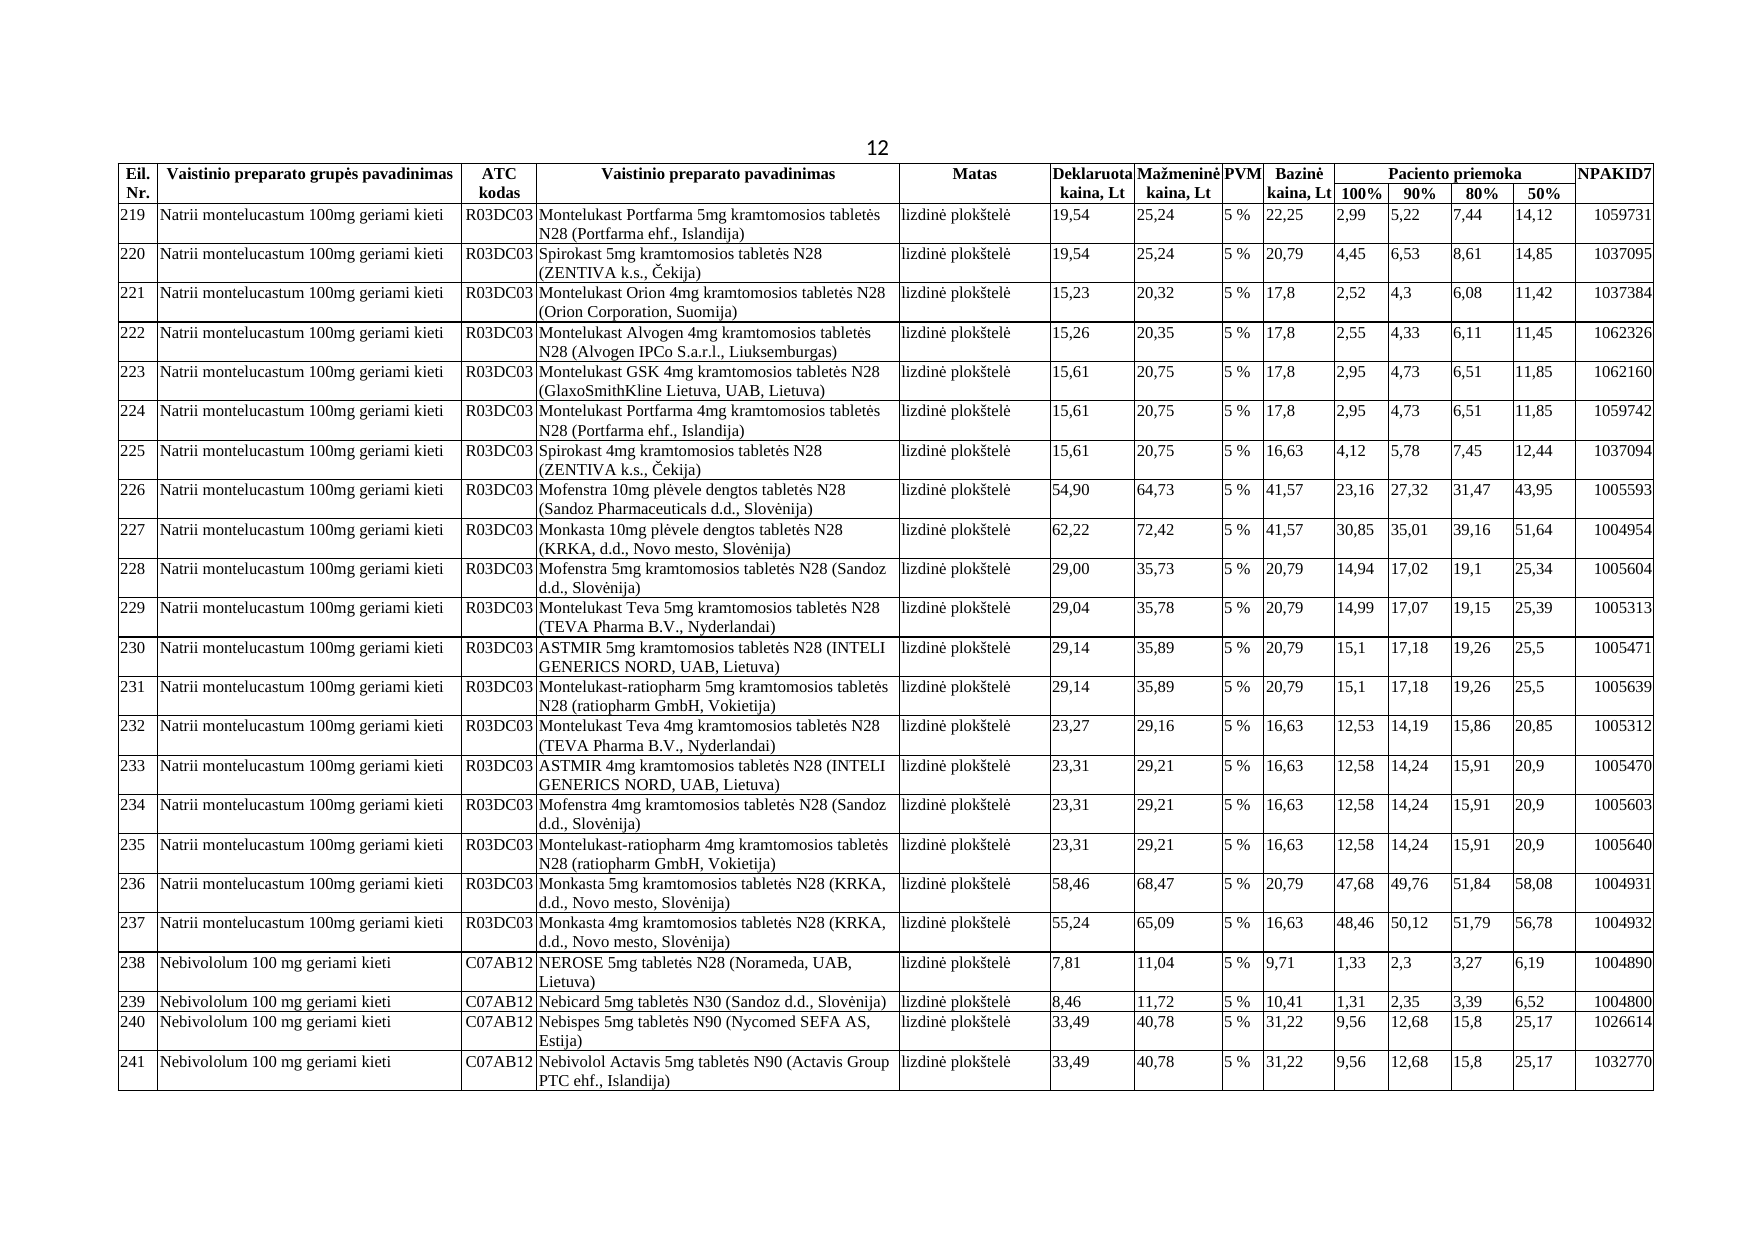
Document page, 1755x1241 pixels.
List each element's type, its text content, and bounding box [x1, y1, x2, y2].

table_cell C07AB12 [462, 992, 536, 1011]
table_cell 29,14 [1051, 638, 1134, 676]
table_cell 16,63 [1264, 716, 1334, 754]
table_cell R03DC03 [462, 834, 536, 873]
table_cell 4,73 [1389, 362, 1451, 400]
table_cell 17,18 [1389, 638, 1451, 676]
table_cell 219 [119, 204, 157, 243]
table_cell Natrii montelucastum 100mg geriami kieti [158, 244, 461, 282]
table_cell 55,24 [1051, 913, 1134, 951]
table_cell 14,24 [1389, 756, 1451, 794]
table_cell 80% [1452, 184, 1513, 203]
table_cell 4,45 [1335, 244, 1388, 282]
table_cell 229 [119, 598, 157, 636]
table_cell 17,02 [1389, 559, 1451, 597]
table_cell 14,85 [1514, 244, 1575, 282]
table_cell 20,9 [1514, 756, 1575, 794]
table_cell 220 [119, 244, 157, 282]
table_cell 50% [1514, 184, 1575, 203]
table_cell 1037094 [1576, 441, 1653, 479]
table_cell 23,31 [1051, 834, 1134, 873]
table_cell 17,18 [1389, 677, 1451, 715]
table_cell 238 [119, 953, 157, 991]
table_cell 2,55 [1335, 323, 1388, 361]
table_cell lizdinė plokštelė [900, 598, 1050, 636]
table_cell 240 [119, 1012, 157, 1050]
table_cell 20,79 [1264, 638, 1334, 676]
table_cell 40,78 [1135, 1012, 1222, 1050]
table_cell Monkasta 10mg plėvele dengtos tabletės N28 (KRKA, d.d., Novo mesto, Slovėnija) [537, 519, 899, 558]
table_cell 16,63 [1264, 441, 1334, 479]
table_cell 1004931 [1576, 874, 1653, 912]
table_cell 17,07 [1389, 598, 1451, 636]
table_cell 23,27 [1051, 716, 1134, 754]
table_header Paciento priemoka [1335, 164, 1575, 183]
table_cell 11,85 [1514, 362, 1575, 400]
table_cell Monkasta 5mg kramtomosios tabletės N28 (KRKA, d.d., Novo mesto, Slovėnija) [537, 874, 899, 912]
table_cell 35,89 [1135, 677, 1222, 715]
table_cell 12,68 [1389, 1051, 1451, 1090]
table_cell 14,24 [1389, 795, 1451, 833]
table_cell 225 [119, 441, 157, 479]
table_cell Natrii montelucastum 100mg geriami kieti [158, 598, 461, 636]
table_header Matas [900, 164, 1050, 203]
table_cell lizdinė plokštelė [900, 480, 1050, 518]
table_cell 16,63 [1264, 756, 1334, 794]
table_cell lizdinė plokštelė [900, 441, 1050, 479]
table_cell Natrii montelucastum 100mg geriami kieti [158, 283, 461, 321]
table_cell R03DC03 [462, 559, 536, 597]
table_cell lizdinė plokštelė [900, 244, 1050, 282]
table_cell 19,54 [1051, 204, 1134, 243]
table_cell 15,86 [1452, 716, 1513, 754]
table_cell Natrii montelucastum 100mg geriami kieti [158, 874, 461, 912]
table_cell R03DC03 [462, 795, 536, 833]
table_cell 25,5 [1514, 677, 1575, 715]
table_cell 6,51 [1452, 401, 1513, 439]
table_cell 25,17 [1514, 1051, 1575, 1090]
table_cell R03DC03 [462, 638, 536, 676]
table_cell Montelukast Teva 5mg kramtomosios tabletės N28 (TEVA Pharma B.V., Nyderlandai) [537, 598, 899, 636]
table_cell Nebispes 5mg tabletės N90 (Nycomed SEFA AS, Estija) [537, 1012, 899, 1050]
table_cell 16,63 [1264, 795, 1334, 833]
table_cell 223 [119, 362, 157, 400]
table_cell 12,58 [1335, 834, 1388, 873]
table_cell 16,63 [1264, 834, 1334, 873]
table_cell 230 [119, 638, 157, 676]
table_cell Mofenstra 4mg kramtomosios tabletės N28 (Sandoz d.d., Slovėnija) [537, 795, 899, 833]
table_cell 1026614 [1576, 1012, 1653, 1050]
table_cell R03DC03 [462, 362, 536, 400]
table_cell 8,46 [1051, 992, 1134, 1011]
table_cell Natrii montelucastum 100mg geriami kieti [158, 559, 461, 597]
table_cell 20,79 [1264, 874, 1334, 912]
table_cell R03DC03 [462, 913, 536, 951]
table_cell Natrii montelucastum 100mg geriami kieti [158, 323, 461, 361]
table_cell 25,34 [1514, 559, 1575, 597]
table_cell 20,9 [1514, 834, 1575, 873]
table_cell 54,90 [1051, 480, 1134, 518]
table_cell R03DC03 [462, 204, 536, 243]
table_cell 27,32 [1389, 480, 1451, 518]
table_cell 15,8 [1452, 1051, 1513, 1090]
table_cell 11,42 [1514, 283, 1575, 321]
table_cell Montelukast-ratiopharm 4mg kramtomosios tabletės N28 (ratiopharm GmbH, Vokietija) [537, 834, 899, 873]
table_cell 1005640 [1576, 834, 1653, 873]
table_cell 5 % [1223, 559, 1263, 597]
table_cell 227 [119, 519, 157, 558]
table_cell 7,44 [1452, 204, 1513, 243]
table_cell 1005313 [1576, 598, 1653, 636]
table_cell 232 [119, 716, 157, 754]
table_cell 29,14 [1051, 677, 1134, 715]
table_cell 31,22 [1264, 1012, 1334, 1050]
table_cell 20,75 [1135, 401, 1222, 439]
table_cell 11,45 [1514, 323, 1575, 361]
table_header Deklaruota kaina, Lt [1051, 164, 1134, 203]
table_cell lizdinė plokštelė [900, 795, 1050, 833]
table_cell 11,72 [1135, 992, 1222, 1011]
table_cell lizdinė plokštelė [900, 1012, 1050, 1050]
table_cell 1062326 [1576, 323, 1653, 361]
table_cell lizdinė plokštelė [900, 638, 1050, 676]
table_cell 19,26 [1452, 638, 1513, 676]
table_cell 25,24 [1135, 204, 1222, 243]
table_cell 51,84 [1452, 874, 1513, 912]
table_cell lizdinė plokštelė [900, 953, 1050, 991]
table_cell 20,35 [1135, 323, 1222, 361]
table_cell 5 % [1223, 874, 1263, 912]
table_cell Natrii montelucastum 100mg geriami kieti [158, 756, 461, 794]
table_cell 35,01 [1389, 519, 1451, 558]
table_cell 2,35 [1389, 992, 1451, 1011]
table_cell 10,41 [1264, 992, 1334, 1011]
table_cell Natrii montelucastum 100mg geriami kieti [158, 638, 461, 676]
table_cell 35,73 [1135, 559, 1222, 597]
table_cell 20,79 [1264, 559, 1334, 597]
table_cell 4,3 [1389, 283, 1451, 321]
table_cell Spirokast 5mg kramtomosios tabletės N28 (ZENTIVA k.s., Čekija) [537, 244, 899, 282]
table_cell 19,26 [1452, 677, 1513, 715]
table_cell 58,46 [1051, 874, 1134, 912]
table_cell 25,24 [1135, 244, 1222, 282]
table_cell 1004954 [1576, 519, 1653, 558]
table_cell 221 [119, 283, 157, 321]
table_cell 5 % [1223, 677, 1263, 715]
table_cell Nebicard 5mg tabletės N30 (Sandoz d.d., Slovėnija) [537, 992, 899, 1011]
table_cell C07AB12 [462, 1012, 536, 1050]
table_cell 1037384 [1576, 283, 1653, 321]
table_cell 29,04 [1051, 598, 1134, 636]
table_cell 19,15 [1452, 598, 1513, 636]
table_cell 12,58 [1335, 756, 1388, 794]
table_cell 6,08 [1452, 283, 1513, 321]
table_cell 29,16 [1135, 716, 1222, 754]
table_cell 65,09 [1135, 913, 1222, 951]
table_cell 23,31 [1051, 756, 1134, 794]
table_cell 5 % [1223, 323, 1263, 361]
table_cell 12,68 [1389, 1012, 1451, 1050]
table_cell 5 % [1223, 795, 1263, 833]
table_cell 1005312 [1576, 716, 1653, 754]
table_cell 48,46 [1335, 913, 1388, 951]
table_cell 14,24 [1389, 834, 1451, 873]
table_cell 41,57 [1264, 480, 1334, 518]
table_cell R03DC03 [462, 598, 536, 636]
table_cell lizdinė plokštelė [900, 874, 1050, 912]
table_cell 5 % [1223, 834, 1263, 873]
table_cell 241 [119, 1051, 157, 1090]
table_cell 1059731 [1576, 204, 1653, 243]
table_cell 1004800 [1576, 992, 1653, 1011]
table_cell C07AB12 [462, 953, 536, 991]
table_cell 90% [1389, 184, 1451, 203]
table_cell 5 % [1223, 953, 1263, 991]
table_cell 1062160 [1576, 362, 1653, 400]
table_cell 20,9 [1514, 795, 1575, 833]
table_cell 1005471 [1576, 638, 1653, 676]
table_cell 100% [1335, 184, 1388, 203]
table_cell lizdinė plokštelė [900, 204, 1050, 243]
table_cell 23,31 [1051, 795, 1134, 833]
table_cell 8,61 [1452, 244, 1513, 282]
table_cell 14,12 [1514, 204, 1575, 243]
table_cell Natrii montelucastum 100mg geriami kieti [158, 362, 461, 400]
table_cell 5 % [1223, 638, 1263, 676]
table_cell 6,11 [1452, 323, 1513, 361]
table_cell Natrii montelucastum 100mg geriami kieti [158, 519, 461, 558]
table_cell 1005470 [1576, 756, 1653, 794]
table_cell 1005604 [1576, 559, 1653, 597]
table_cell 19,1 [1452, 559, 1513, 597]
table_cell 5 % [1223, 401, 1263, 439]
table_cell 15,8 [1452, 1012, 1513, 1050]
table_cell lizdinė plokštelė [900, 913, 1050, 951]
table_cell Nebivololum 100 mg geriami kieti [158, 953, 461, 991]
table_header Bazinė kaina, Lt [1264, 164, 1334, 203]
table_cell R03DC03 [462, 441, 536, 479]
table_cell 15,26 [1051, 323, 1134, 361]
table_cell 5 % [1223, 992, 1263, 1011]
table_header PVM [1223, 164, 1263, 203]
table_cell lizdinė plokštelė [900, 716, 1050, 754]
table_cell 51,64 [1514, 519, 1575, 558]
table_cell 5 % [1223, 480, 1263, 518]
table_cell ASTMIR 5mg kramtomosios tabletės N28 (INTELI GENERICS NORD, UAB, Lietuva) [537, 638, 899, 676]
table_cell 20,79 [1264, 598, 1334, 636]
table_cell Nebivololum 100 mg geriami kieti [158, 1051, 461, 1090]
table_cell Montelukast Portfarma 4mg kramtomosios tabletės N28 (Portfarma ehf., Islandija) [537, 401, 899, 439]
table_cell 20,32 [1135, 283, 1222, 321]
table_cell ASTMIR 4mg kramtomosios tabletės N28 (INTELI GENERICS NORD, UAB, Lietuva) [537, 756, 899, 794]
table_cell Mofenstra 10mg plėvele dengtos tabletės N28 (Sandoz Pharmaceuticals d.d., Slovėnija) [537, 480, 899, 518]
table_cell Natrii montelucastum 100mg geriami kieti [158, 480, 461, 518]
table_cell 1032770 [1576, 1051, 1653, 1090]
table_cell 56,78 [1514, 913, 1575, 951]
table_cell 5 % [1223, 756, 1263, 794]
table_cell Natrii montelucastum 100mg geriami kieti [158, 441, 461, 479]
table_cell 233 [119, 756, 157, 794]
table_header Eil. Nr. [119, 164, 157, 203]
table_cell 3,27 [1452, 953, 1513, 991]
table_cell 15,91 [1452, 795, 1513, 833]
table_cell 43,95 [1514, 480, 1575, 518]
table_cell NEROSE 5mg tabletės N28 (Norameda, UAB, Lietuva) [537, 953, 899, 991]
table_cell 1,33 [1335, 953, 1388, 991]
table_cell 41,57 [1264, 519, 1334, 558]
table_cell 5 % [1223, 1012, 1263, 1050]
table_cell Nebivololum 100 mg geriami kieti [158, 1012, 461, 1050]
table_cell 12,58 [1335, 795, 1388, 833]
table_cell 1037095 [1576, 244, 1653, 282]
table_cell lizdinė plokštelė [900, 992, 1050, 1011]
table_cell 17,8 [1264, 283, 1334, 321]
table_cell 58,08 [1514, 874, 1575, 912]
table_cell 15,61 [1051, 362, 1134, 400]
table_cell 19,54 [1051, 244, 1134, 282]
table_cell 17,8 [1264, 401, 1334, 439]
table_cell 64,73 [1135, 480, 1222, 518]
table_cell 31,22 [1264, 1051, 1334, 1090]
table_cell 14,99 [1335, 598, 1388, 636]
table_cell 15,1 [1335, 677, 1388, 715]
table_cell lizdinė plokštelė [900, 362, 1050, 400]
table_cell lizdinė plokštelė [900, 677, 1050, 715]
table_cell lizdinė plokštelė [900, 323, 1050, 361]
table_cell 1005603 [1576, 795, 1653, 833]
table_cell 5 % [1223, 1051, 1263, 1090]
table_cell 15,61 [1051, 401, 1134, 439]
table_cell 20,85 [1514, 716, 1575, 754]
table_cell 222 [119, 323, 157, 361]
table_cell 5 % [1223, 204, 1263, 243]
table_cell Nebivololum 100 mg geriami kieti [158, 992, 461, 1011]
table_cell R03DC03 [462, 519, 536, 558]
table_cell 20,79 [1264, 677, 1334, 715]
table_cell 5 % [1223, 283, 1263, 321]
table_cell 1005593 [1576, 480, 1653, 518]
table_cell 7,45 [1452, 441, 1513, 479]
table_cell lizdinė plokštelė [900, 756, 1050, 794]
table_cell 1005639 [1576, 677, 1653, 715]
table_cell 228 [119, 559, 157, 597]
table_cell 2,3 [1389, 953, 1451, 991]
table_cell 5 % [1223, 519, 1263, 558]
table_cell 62,22 [1051, 519, 1134, 558]
table_cell Natrii montelucastum 100mg geriami kieti [158, 401, 461, 439]
table_cell 31,47 [1452, 480, 1513, 518]
table_cell Montelukast-ratiopharm 5mg kramtomosios tabletės N28 (ratiopharm GmbH, Vokietija) [537, 677, 899, 715]
table_cell 6,53 [1389, 244, 1451, 282]
table_cell 9,71 [1264, 953, 1334, 991]
table_cell 4,12 [1335, 441, 1388, 479]
table_cell 237 [119, 913, 157, 951]
table_cell 14,94 [1335, 559, 1388, 597]
table_cell 7,81 [1051, 953, 1134, 991]
table_cell lizdinė plokštelė [900, 1051, 1050, 1090]
table_cell 3,39 [1452, 992, 1513, 1011]
table_cell 25,5 [1514, 638, 1575, 676]
table_cell lizdinė plokštelė [900, 519, 1050, 558]
table_cell 35,78 [1135, 598, 1222, 636]
table_cell R03DC03 [462, 401, 536, 439]
table_cell 22,25 [1264, 204, 1334, 243]
table_cell 72,42 [1135, 519, 1222, 558]
table_cell 5 % [1223, 362, 1263, 400]
table_cell 35,89 [1135, 638, 1222, 676]
table_cell lizdinė plokštelė [900, 559, 1050, 597]
table_cell 40,78 [1135, 1051, 1222, 1090]
table_cell 15,61 [1051, 441, 1134, 479]
table_cell 9,56 [1335, 1012, 1388, 1050]
table_cell 30,85 [1335, 519, 1388, 558]
table_cell 49,76 [1389, 874, 1451, 912]
table_cell 12,44 [1514, 441, 1575, 479]
table_cell Natrii montelucastum 100mg geriami kieti [158, 716, 461, 754]
table_cell 33,49 [1051, 1012, 1134, 1050]
table_cell 33,49 [1051, 1051, 1134, 1090]
table_cell lizdinė plokštelė [900, 283, 1050, 321]
table_cell 15,23 [1051, 283, 1134, 321]
table_cell R03DC03 [462, 480, 536, 518]
table_cell Mofenstra 5mg kramtomosios tabletės N28 (Sandoz d.d., Slovėnija) [537, 559, 899, 597]
table_cell Monkasta 4mg kramtomosios tabletės N28 (KRKA, d.d., Novo mesto, Slovėnija) [537, 913, 899, 951]
table_cell 239 [119, 992, 157, 1011]
table_cell 16,63 [1264, 913, 1334, 951]
table_cell 68,47 [1135, 874, 1222, 912]
table_cell 15,1 [1335, 638, 1388, 676]
table_cell Spirokast 4mg kramtomosios tabletės N28 (ZENTIVA k.s., Čekija) [537, 441, 899, 479]
table_cell Montelukast Portfarma 5mg kramtomosios tabletės N28 (Portfarma ehf., Islandija) [537, 204, 899, 243]
table_cell 50,12 [1389, 913, 1451, 951]
table_cell R03DC03 [462, 716, 536, 754]
table_cell Natrii montelucastum 100mg geriami kieti [158, 677, 461, 715]
table_cell 29,00 [1051, 559, 1134, 597]
table_cell 5 % [1223, 716, 1263, 754]
table_cell 236 [119, 874, 157, 912]
table_cell R03DC03 [462, 874, 536, 912]
table_header Vaistinio preparato pavadinimas [537, 164, 899, 203]
table_cell 5 % [1223, 913, 1263, 951]
table_cell R03DC03 [462, 756, 536, 794]
table_cell Natrii montelucastum 100mg geriami kieti [158, 913, 461, 951]
table_cell 29,21 [1135, 756, 1222, 794]
table_cell 4,73 [1389, 401, 1451, 439]
table_cell 224 [119, 401, 157, 439]
table_cell 29,21 [1135, 834, 1222, 873]
table_cell 20,75 [1135, 362, 1222, 400]
table_cell 17,8 [1264, 362, 1334, 400]
table_cell 235 [119, 834, 157, 873]
table_cell 2,95 [1335, 362, 1388, 400]
table_cell 5,78 [1389, 441, 1451, 479]
table_cell 6,19 [1514, 953, 1575, 991]
table_cell R03DC03 [462, 283, 536, 321]
table_cell 12,53 [1335, 716, 1388, 754]
table_header ATC kodas [462, 164, 536, 203]
table_cell 15,91 [1452, 834, 1513, 873]
table_cell 29,21 [1135, 795, 1222, 833]
table_cell Montelukast Teva 4mg kramtomosios tabletės N28 (TEVA Pharma B.V., Nyderlandai) [537, 716, 899, 754]
table_header Vaistinio preparato grupės pavadinimas [158, 164, 461, 203]
table_cell 1059742 [1576, 401, 1653, 439]
table_cell 2,52 [1335, 283, 1388, 321]
table_cell 11,04 [1135, 953, 1222, 991]
table_cell 9,56 [1335, 1051, 1388, 1090]
table_cell 5 % [1223, 598, 1263, 636]
table_cell R03DC03 [462, 677, 536, 715]
table_header Mažmeninė kaina, Lt [1135, 164, 1222, 203]
table_cell 2,95 [1335, 401, 1388, 439]
table_cell 15,91 [1452, 756, 1513, 794]
table_cell 25,17 [1514, 1012, 1575, 1050]
table_cell 6,52 [1514, 992, 1575, 1011]
table_cell 231 [119, 677, 157, 715]
table_cell lizdinė plokštelė [900, 401, 1050, 439]
table_cell 5 % [1223, 441, 1263, 479]
table_cell 234 [119, 795, 157, 833]
table_cell 1,31 [1335, 992, 1388, 1011]
table_cell Natrii montelucastum 100mg geriami kieti [158, 834, 461, 873]
table_cell 23,16 [1335, 480, 1388, 518]
table_cell 11,85 [1514, 401, 1575, 439]
table_cell Montelukast Orion 4mg kramtomosios tabletės N28 (Orion Corporation, Suomija) [537, 283, 899, 321]
table_cell R03DC03 [462, 323, 536, 361]
table_cell Natrii montelucastum 100mg geriami kieti [158, 795, 461, 833]
table_cell Natrii montelucastum 100mg geriami kieti [158, 204, 461, 243]
table_cell lizdinė plokštelė [900, 834, 1050, 873]
table_cell 226 [119, 480, 157, 518]
table_cell 51,79 [1452, 913, 1513, 951]
table_cell 47,68 [1335, 874, 1388, 912]
table_cell 17,8 [1264, 323, 1334, 361]
table_header NPAKID7 [1576, 164, 1653, 203]
table_cell 14,19 [1389, 716, 1451, 754]
table_cell C07AB12 [462, 1051, 536, 1090]
table_cell 5 % [1223, 244, 1263, 282]
table_cell 1004932 [1576, 913, 1653, 951]
table_cell 4,33 [1389, 323, 1451, 361]
table_cell R03DC03 [462, 244, 536, 282]
table_cell 39,16 [1452, 519, 1513, 558]
table_cell 5,22 [1389, 204, 1451, 243]
table_cell 2,99 [1335, 204, 1388, 243]
table_cell Nebivolol Actavis 5mg tabletės N90 (Actavis Group PTC ehf., Islandija) [537, 1051, 899, 1090]
table_cell 20,79 [1264, 244, 1334, 282]
table_cell Montelukast GSK 4mg kramtomosios tabletės N28 (GlaxoSmithKline Lietuva, UAB, Lietuva) [537, 362, 899, 400]
table_cell Montelukast Alvogen 4mg kramtomosios tabletės N28 (Alvogen IPCo S.a.r.l., Liuksemburgas) [537, 323, 899, 361]
table_cell 20,75 [1135, 441, 1222, 479]
table_cell 6,51 [1452, 362, 1513, 400]
table_cell 25,39 [1514, 598, 1575, 636]
table_cell 1004890 [1576, 953, 1653, 991]
